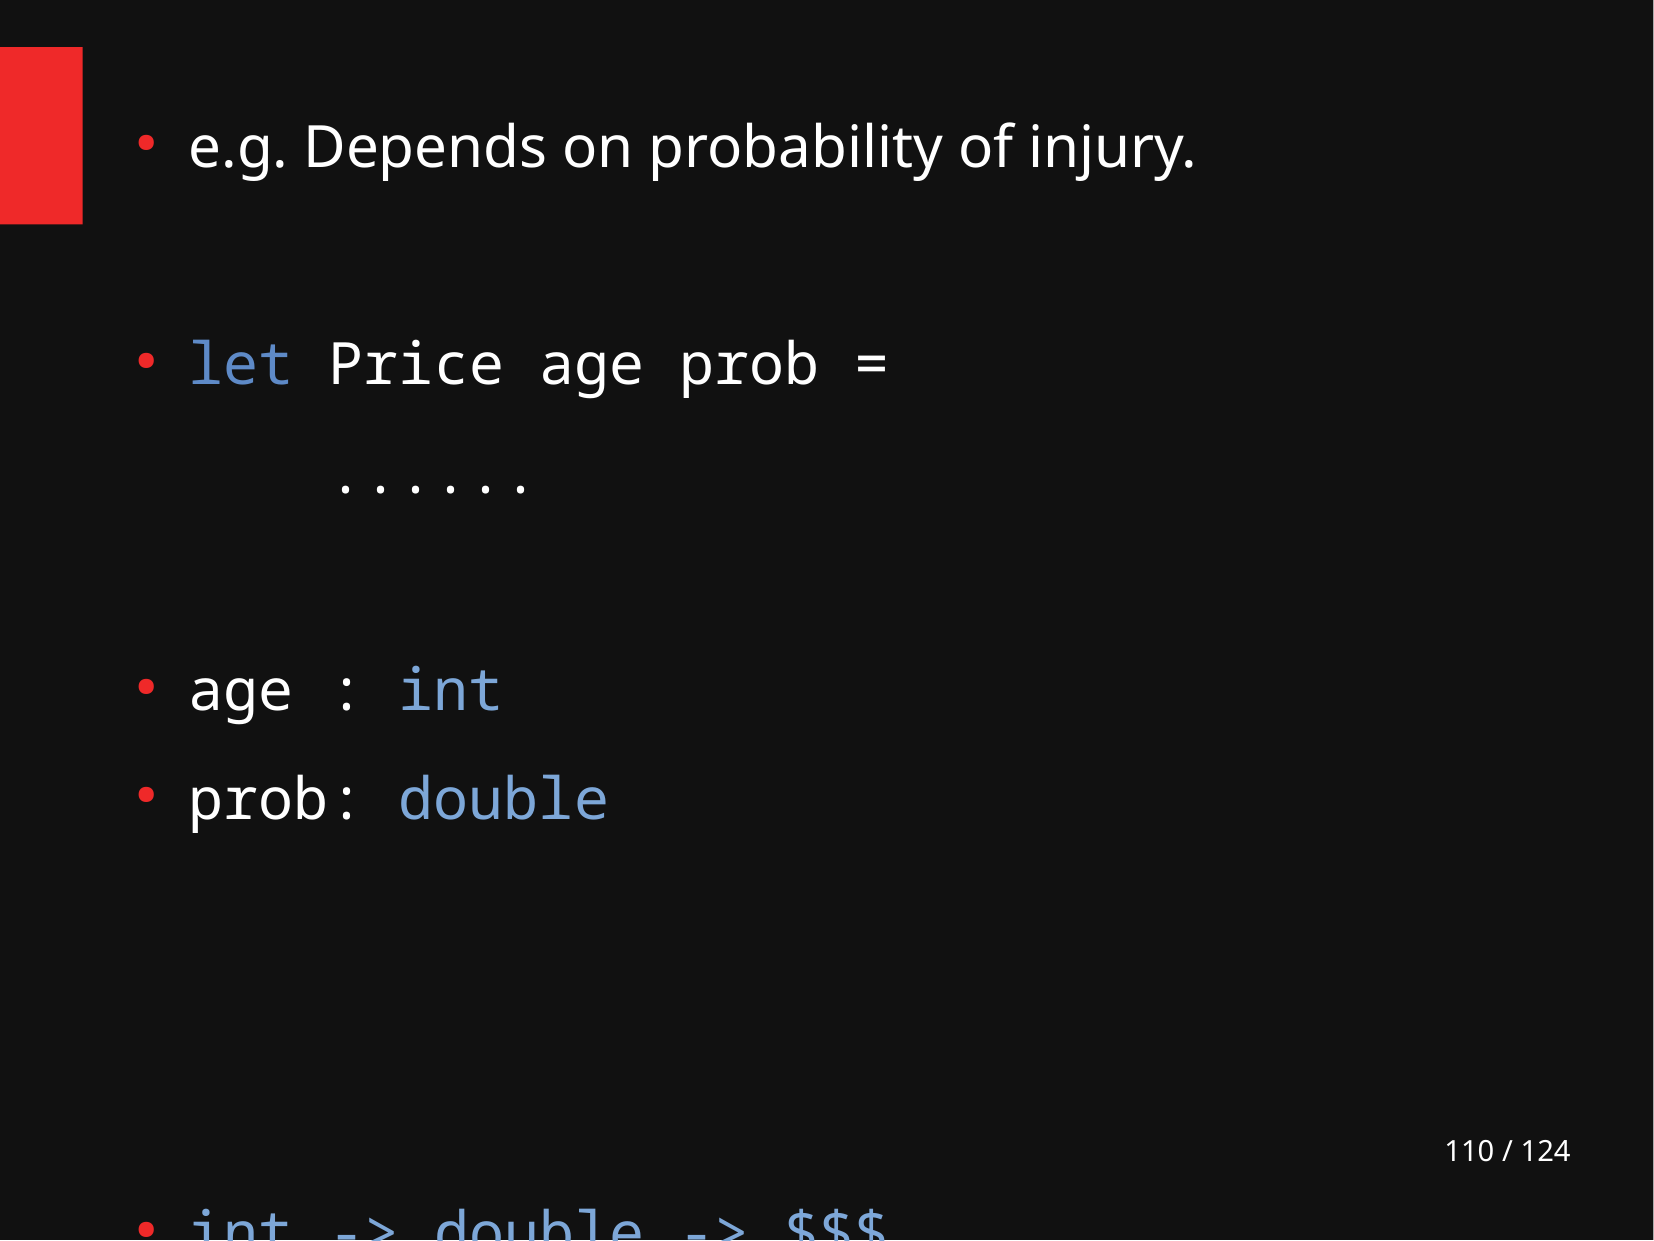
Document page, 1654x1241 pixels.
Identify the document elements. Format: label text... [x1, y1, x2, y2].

list e.g. Depends on probability of injury. let Price age prob = ...... age : int prob: double int -> double -> $$$ [118, 105, 1536, 1074]
